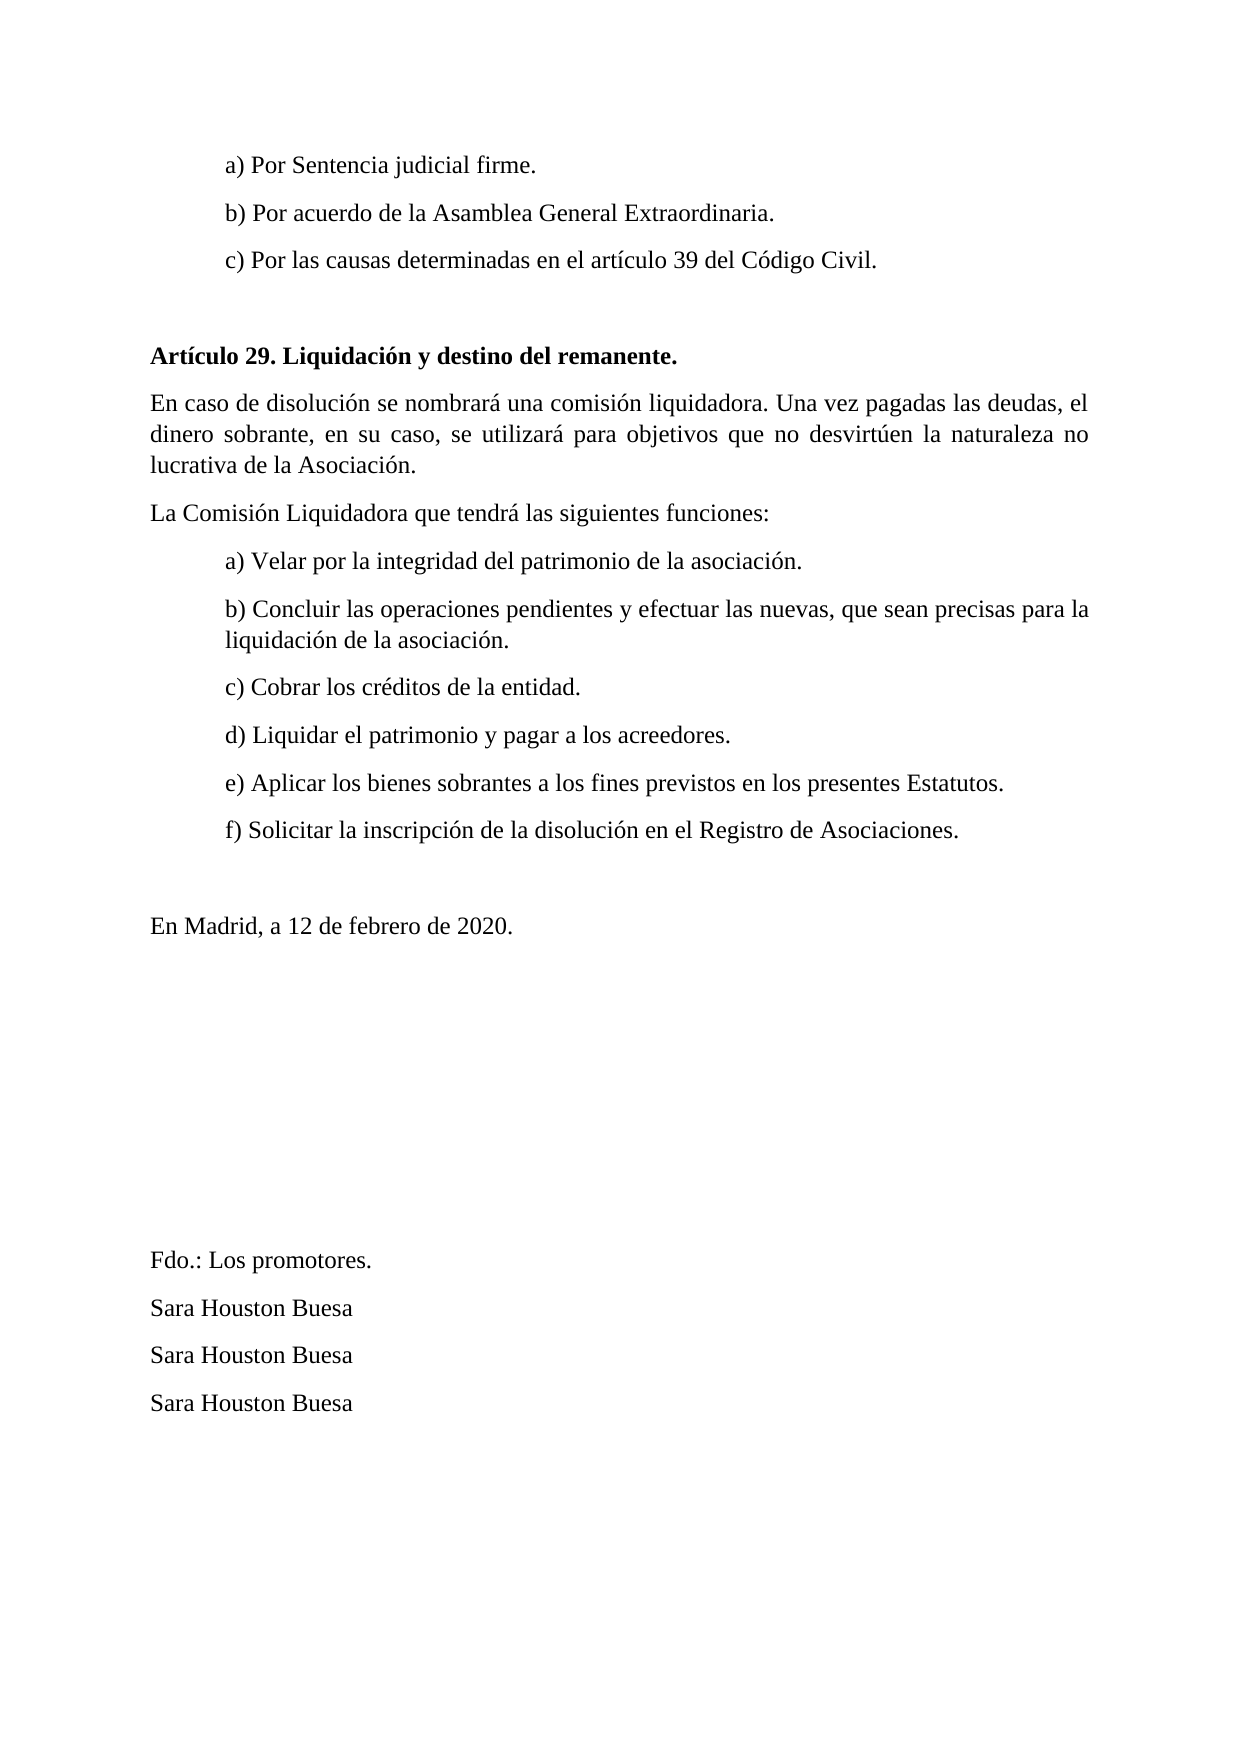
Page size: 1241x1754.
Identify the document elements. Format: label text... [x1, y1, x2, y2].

text La Comisión Liquidadora que tendrá las siguientes funciones: [150, 498, 1090, 527]
text a) Por Sentencia judicial firme. [150, 150, 1090, 179]
text Artículo 29. Liquidación y destino del remanente. [150, 341, 1090, 369]
text c) Cobrar los créditos de la entidad. [150, 672, 1090, 701]
text a) Velar por la integridad del patrimonio de la asociación. [150, 546, 1090, 575]
text Fdo.: Los promotores. [150, 1245, 1090, 1274]
text Sara Houston Buesa [150, 1340, 1090, 1369]
text Sara Houston Buesa [150, 1293, 1090, 1321]
text e) Aplicar los bienes sobrantes a los fines previstos en los presentes Estatutos. [150, 768, 1090, 797]
text f) Solicitar la inscripción de la disolución en el Registro de Asociaciones. [150, 816, 1090, 844]
text d) Liquidar el patrimonio y pagar a los acreedores. [150, 720, 1090, 749]
text Sara Houston Buesa [150, 1388, 1090, 1417]
text c) Por las causas determinadas en el artículo 39 del Código Civil. [150, 245, 1090, 274]
text En Madrid, a 12 de febrero de 2020. [150, 911, 1090, 940]
text b) Concluir las operaciones pendientes y efectuar las nuevas, que sean precisas para la liquidación de la asociación. [150, 594, 1090, 653]
text En caso de disolución se nombrará una comisión liquidadora. Una vez pagadas las deudas, el dinero sobrante, en su caso, se utilizará para objetivos que no desvirtúen la naturaleza no lucrativa de la Asociación. [150, 388, 1090, 479]
text b) Por acuerdo de la Asamblea General Extraordinaria. [150, 198, 1090, 226]
